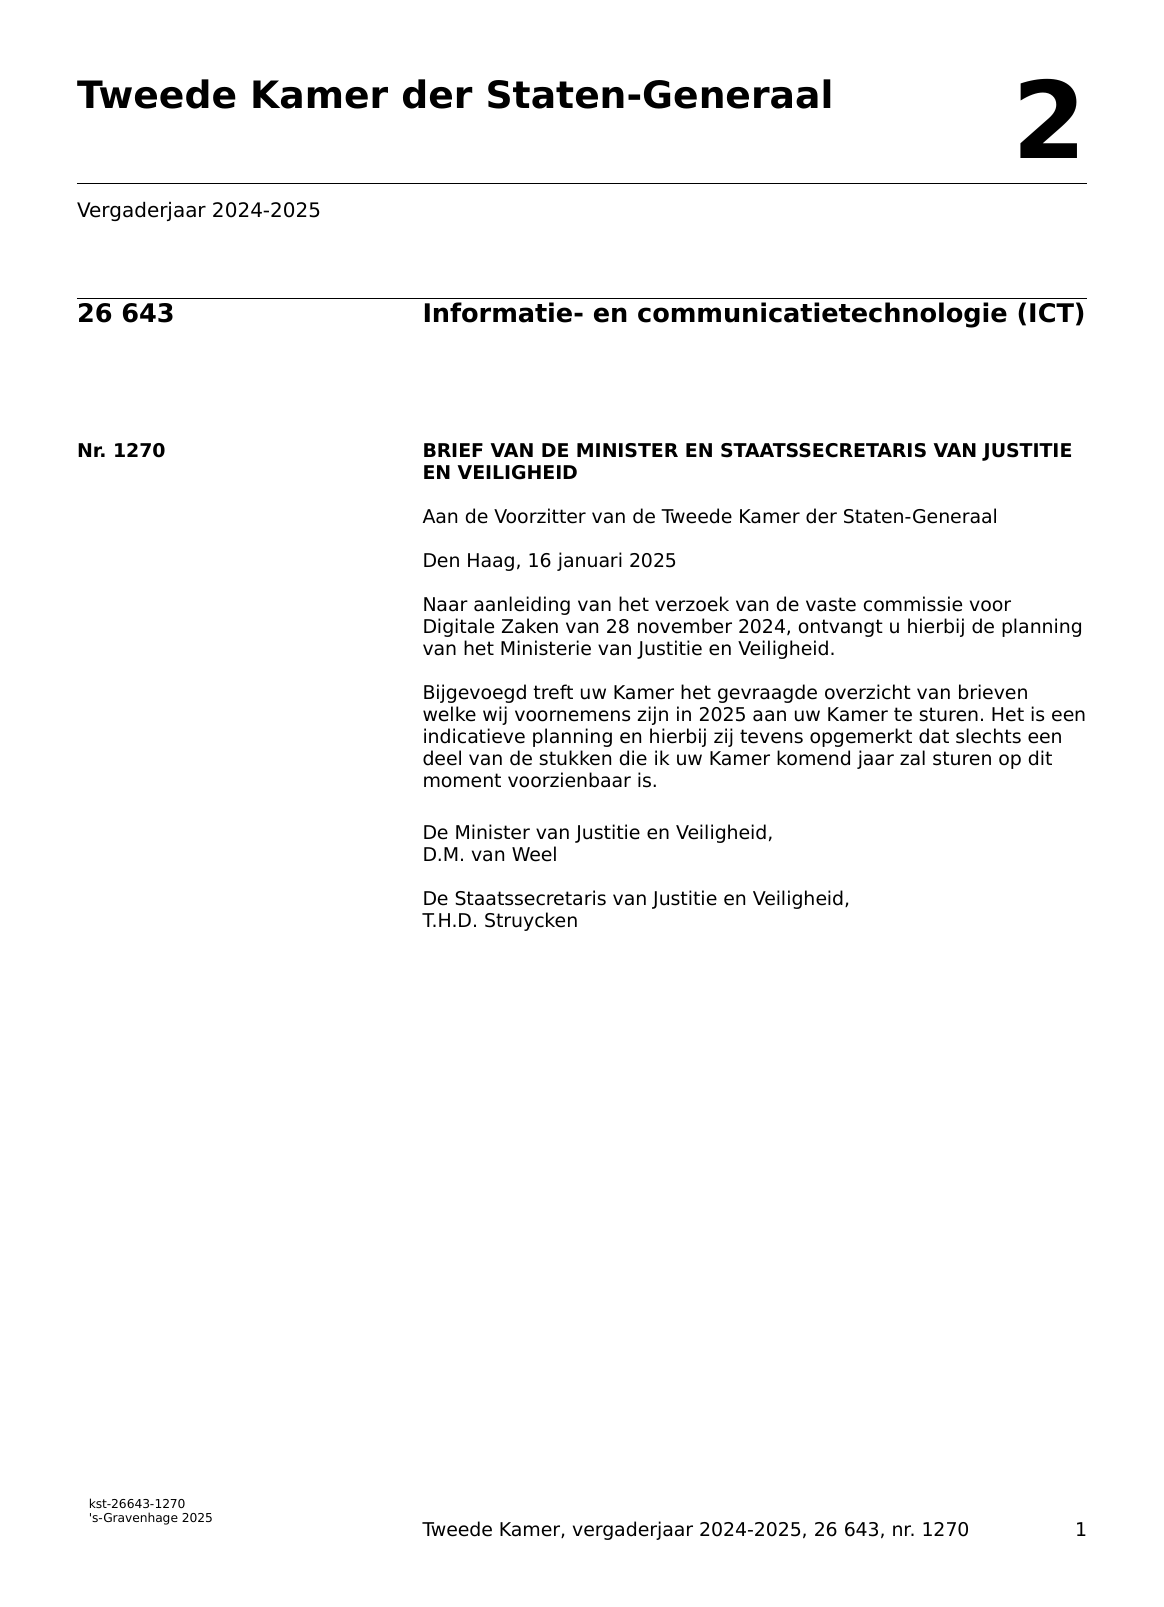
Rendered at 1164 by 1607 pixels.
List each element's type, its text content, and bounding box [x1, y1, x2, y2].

subtitle Nr. 1270 BRIEF VAN DE MINISTER EN STAATSSECRETARIS VAN JUSTITIE EN VEILIGHEID [77, 440, 1087, 484]
table_header Tweede Kamer der Staten-Generaal [77, 59, 886, 183]
text De Staatssecretaris van Justitie en Veiligheid, T.H.D. Struycken [422, 888, 1087, 932]
text Aan de Voorzitter van de Tweede Kamer der Staten-Generaal [422, 506, 1087, 528]
table_header 2 [886, 59, 1087, 183]
table_cell Vergaderjaar 2024-2025 [77, 184, 1087, 298]
text Naar aanleiding van het verzoek van de vaste commissie voor Digitale Zaken van 28 november 2024, ontvangt u hierbij de planning van het Ministerie van Justitie en Veiligheid. [422, 594, 1087, 660]
text De Minister van Justitie en Veiligheid, D.M. van Weel [422, 822, 1087, 866]
subtitle 26 643 Informatie- en communicatietechnologie (ICT) [77, 299, 1087, 329]
text kst-26643-1270 [88, 1497, 323, 1511]
text 's-Gravenhage 2025 [88, 1511, 323, 1525]
text Bijgevoegd treft uw Kamer het gevraagde overzicht van brieven welke wij voornemens zijn in 2025 aan uw Kamer te sturen. Het is een indicatieve planning en hierbij zij tevens opgemerkt dat slechts een deel van de stukken die ik uw Kamer komend jaar zal sturen op dit moment voorzienbaar is. [422, 682, 1087, 792]
text Den Haag, 16 januari 2025 [422, 550, 1087, 572]
